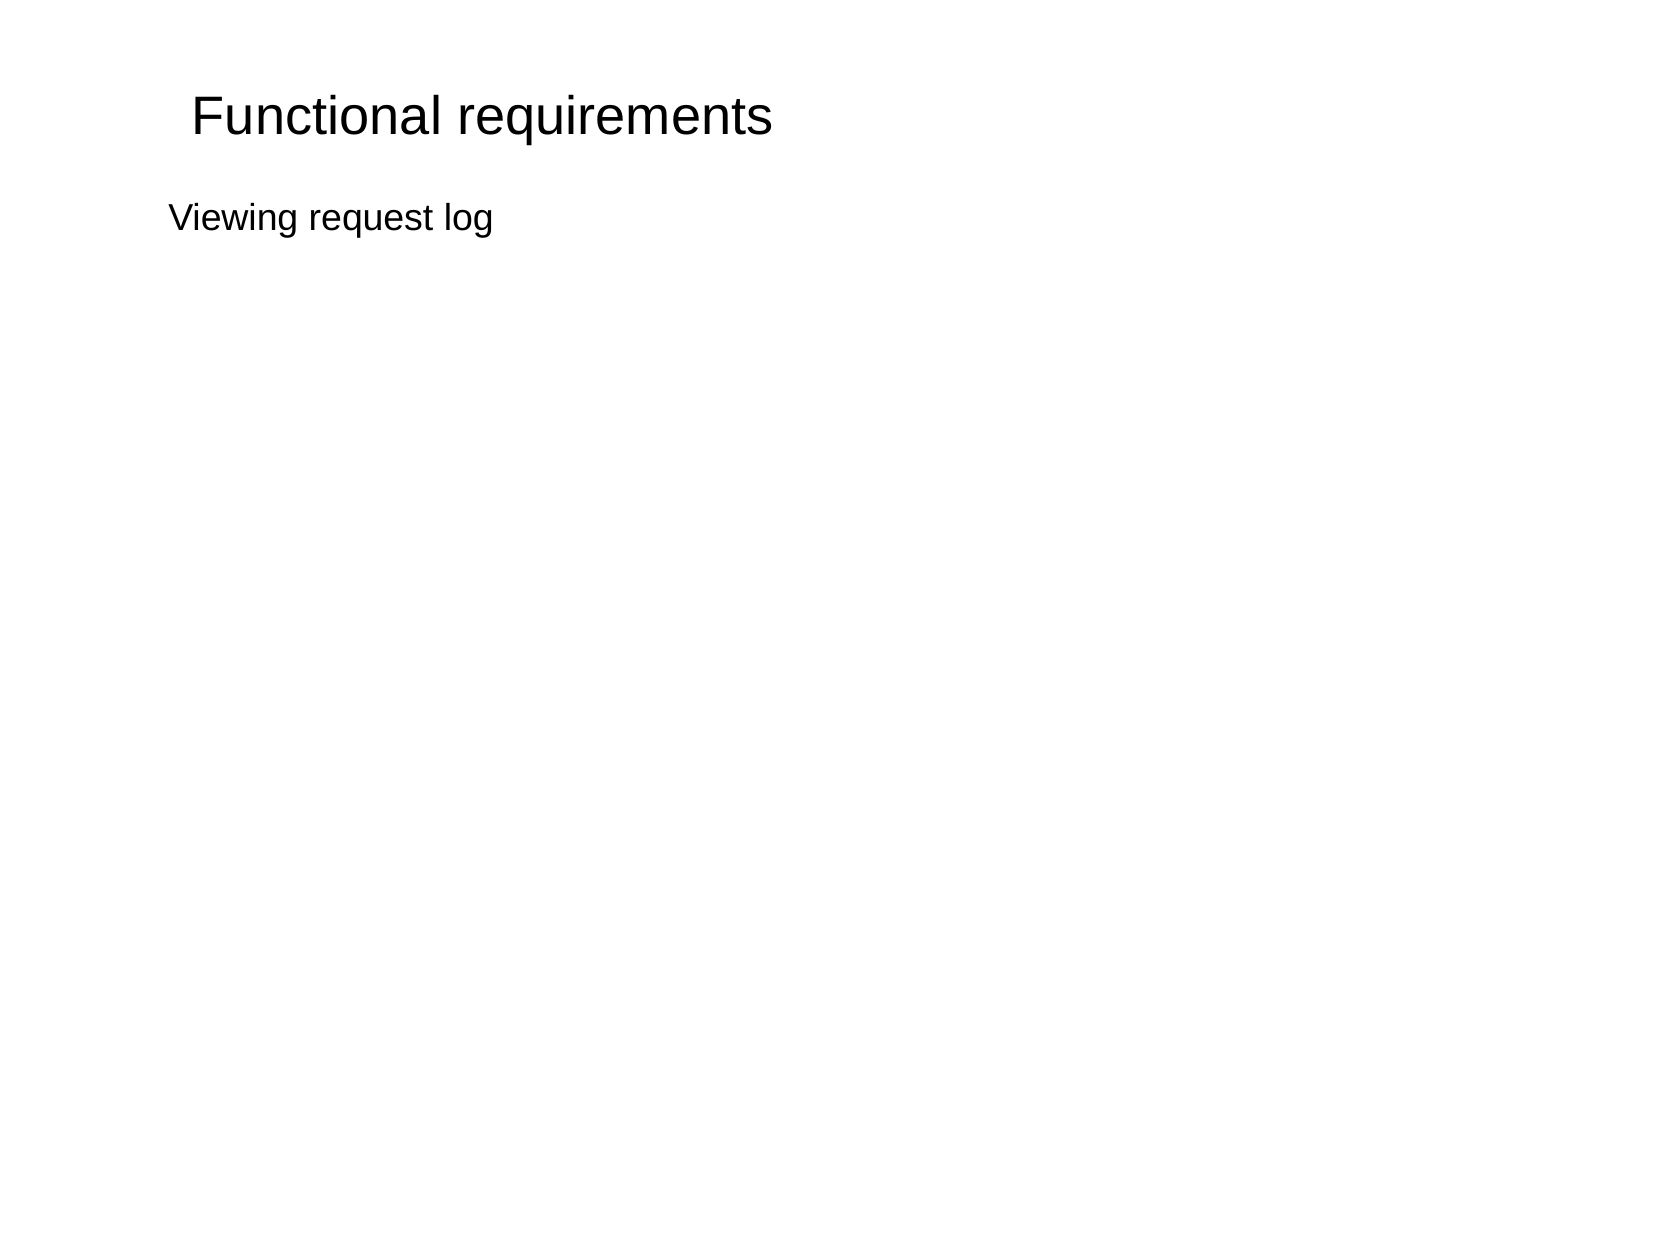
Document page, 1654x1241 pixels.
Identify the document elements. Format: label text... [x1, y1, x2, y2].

text_box Functional requirements [177, 78, 1394, 154]
text_box Viewing request log [153, 188, 1548, 246]
